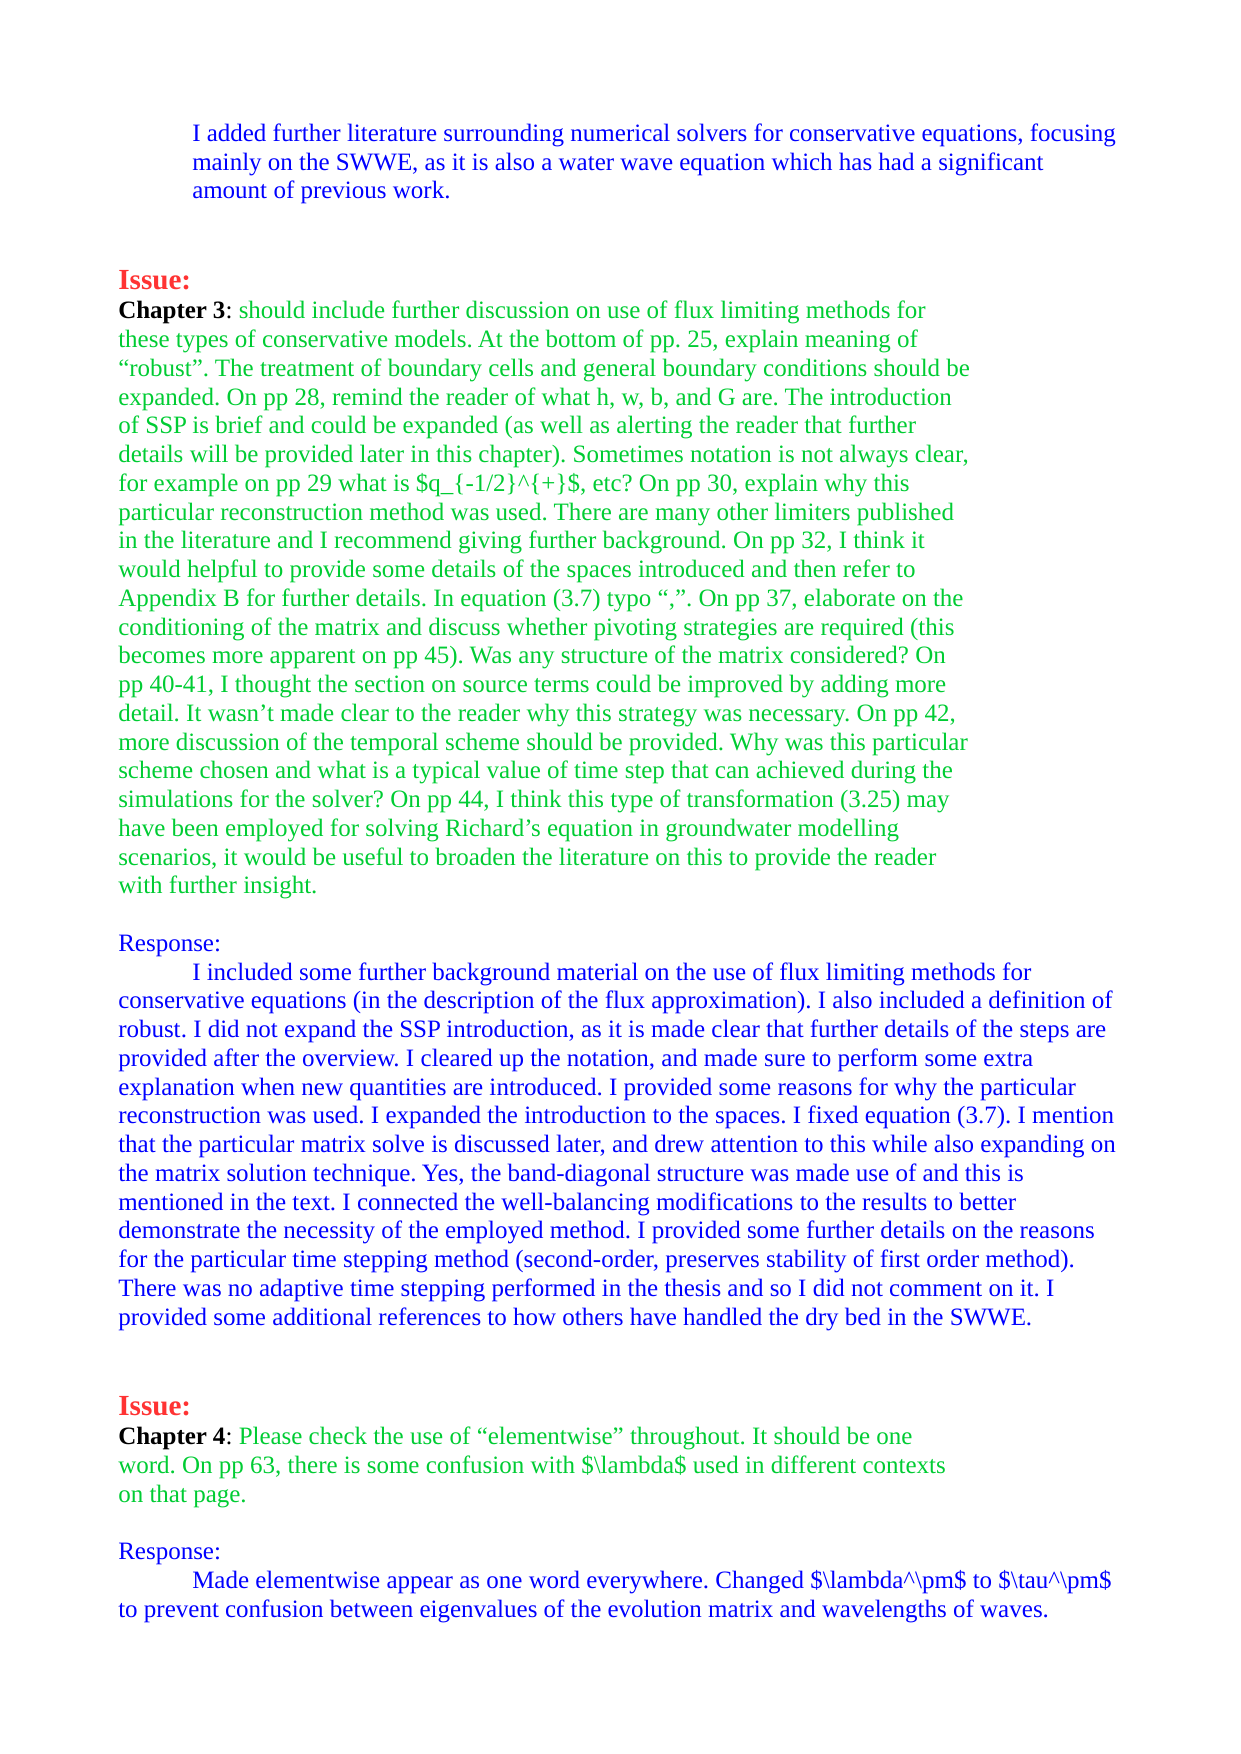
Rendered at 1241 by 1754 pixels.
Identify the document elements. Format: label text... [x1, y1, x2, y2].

text scenarios, it would be useful to broaden the literature on this to provide the reader [118, 842, 1122, 870]
text Response: [118, 928, 1122, 957]
text of SSP is brief and could be expanded (as well as alerting the reader that further [118, 410, 1122, 439]
text have been employed for solving Richard’s equation in groundwater modelling [118, 813, 1122, 842]
text becomes more apparent on pp 45). Was any structure of the matrix considered? On [118, 640, 1122, 669]
text Appendix B for further details. In equation (3.7) typo “,”. On pp 37, elaborate on the [118, 583, 1122, 612]
text Made elementwise appear as one word everywhere. Changed $\lambda^\pm$ to $\tau^\pm$ to prevent confusion between eigenvalues of the evolution matrix and wavelengths of waves. [118, 1565, 1122, 1623]
text for example on pp 29 what is $q_{-1/2}^{+}$, etc? On pp 30, explain why this [118, 468, 1122, 497]
text “robust”. The treatment of boundary cells and general boundary conditions should be [118, 353, 1122, 382]
text particular reconstruction method was used. There are many other limiters published [118, 497, 1122, 525]
text conditioning of the matrix and discuss whether pivoting strategies are required (this [118, 612, 1122, 640]
text Chapter 3: should include further discussion on use of flux limiting methods for [118, 295, 1122, 324]
text in the literature and I recommend giving further background. On pp 32, I think it [118, 525, 1122, 554]
text Issue: [118, 1388, 1122, 1421]
text Issue: [118, 262, 1122, 295]
text with further insight. [118, 870, 1122, 899]
text word. On pp 63, there is some confusion with $\lambda$ used in different contexts [118, 1450, 1122, 1479]
text scheme chosen and what is a typical value of time step that can achieved during the [118, 755, 1122, 784]
text I included some further background material on the use of flux limiting methods for conservative equations (in the description of the flux approximation). I also included a definition of robust. I did not expand the SSP introduction, as it is made clear that further details of the steps are provided after the overview. I cleared up the notation, and made sure to perform some extra explanation when new quantities are introduced. I provided some reasons for why the particular reconstruction was used. I expanded the introduction to the spaces. I fixed equation (3.7). I mention that the particular matrix solve is discussed later, and drew attention to this while also expanding on the matrix solution technique. Yes, the band-diagonal structure was made use of and this is mentioned in the text. I connected the well-balancing modifications to the results to better demonstrate the necessity of the employed method. I provided some further details on the reasons for the particular time stepping method (second-order, preserves stability of first order method). There was no adaptive time stepping performed in the thesis and so I did not comment on it. I provided some additional references to how others have handled the dry bed in the SWWE. [118, 957, 1122, 1330]
text Response: [118, 1536, 1122, 1565]
text would helpful to provide some details of the spaces introduced and then refer to [118, 554, 1122, 583]
text Chapter 4: Please check the use of “elementwise” throughout. It should be one [118, 1421, 1122, 1450]
text these types of conservative models. At the bottom of pp. 25, explain meaning of [118, 324, 1122, 353]
text details will be provided later in this chapter). Sometimes notation is not always clear, [118, 439, 1122, 468]
text I added further literature surrounding numerical solvers for conservative equations, focusing mainly on the SWWE, as it is also a water wave equation which has had a significant amount of previous work. [192, 118, 1122, 204]
text more discussion of the temporal scheme should be provided. Why was this particular [118, 727, 1122, 755]
text expanded. On pp 28, remind the reader of what h, w, b, and G are. The introduction [118, 382, 1122, 410]
text on that page. [118, 1479, 1122, 1508]
text pp 40-41, I thought the section on source terms could be improved by adding more [118, 669, 1122, 698]
text detail. It wasn’t made clear to the reader why this strategy was necessary. On pp 42, [118, 698, 1122, 727]
text simulations for the solver? On pp 44, I think this type of transformation (3.25) may [118, 784, 1122, 813]
